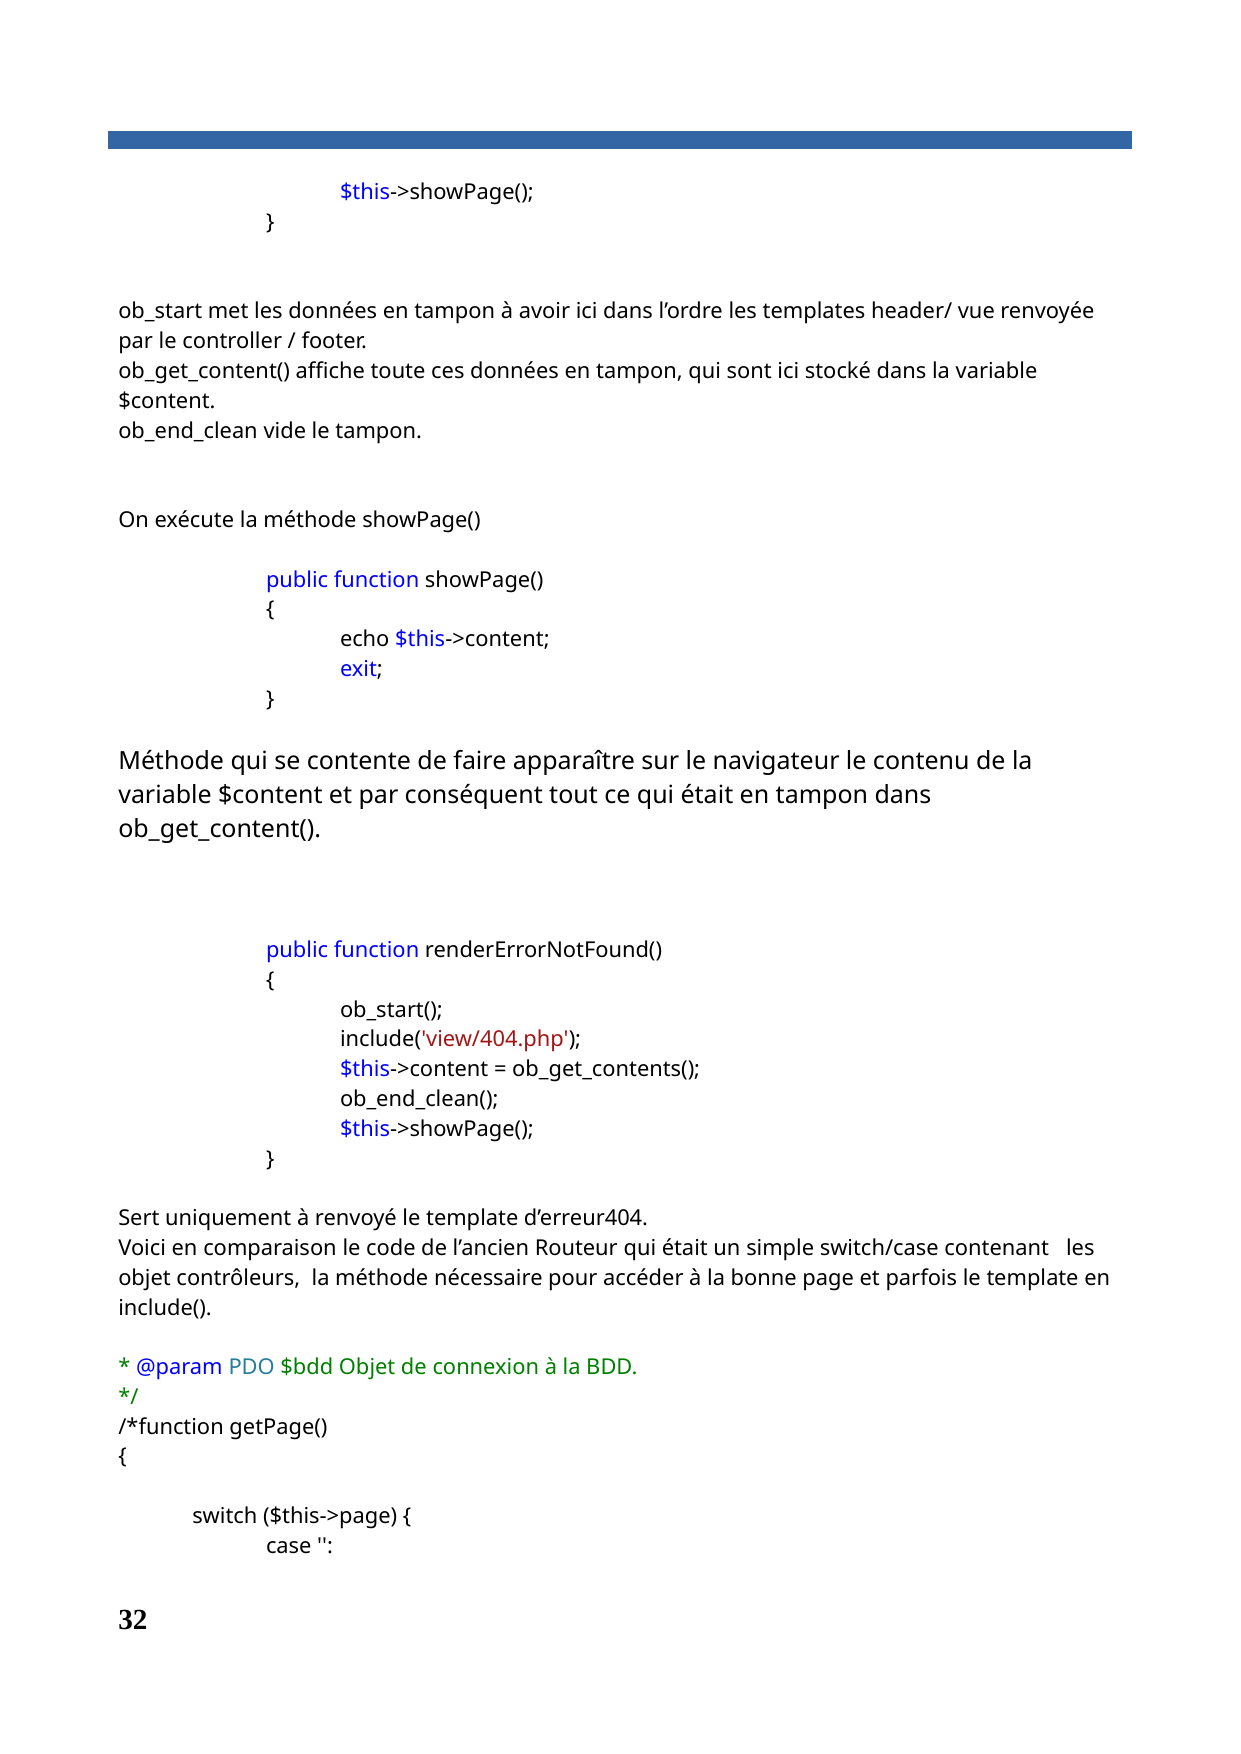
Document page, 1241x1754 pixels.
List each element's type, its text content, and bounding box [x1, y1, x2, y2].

text public function renderErrorNotFound() [118, 934, 1122, 964]
text Voici en comparaison le code de l’ancien Routeur qui était un simple switch/case contenant les objet contrôleurs, la méthode nécessaire pour accéder à la bonne page et parfois le template en include(). [118, 1232, 1122, 1321]
text { [118, 1440, 1122, 1470]
text switch ($this->page) { [118, 1500, 1122, 1530]
text /*function getPage() [118, 1411, 1122, 1440]
text */ [118, 1381, 1122, 1411]
text public function showPage() [118, 564, 1122, 593]
text case '': [118, 1530, 1122, 1559]
text ob_start met les données en tampon à avoir ici dans l’ordre les templates header/ vue renvoyée par le controller / footer. [118, 296, 1122, 355]
text ob_end_clean(); [118, 1083, 1122, 1113]
text { [118, 964, 1122, 993]
text } [118, 683, 1122, 713]
text On exécute la méthode showPage() [118, 504, 1122, 534]
text $this->content = ob_get_contents(); [118, 1053, 1122, 1083]
text $this->showPage(); [118, 1113, 1122, 1142]
text } [118, 206, 1122, 236]
text ob_start(); [118, 993, 1122, 1023]
text $this->showPage(); [118, 176, 1122, 206]
text exit; [118, 653, 1122, 683]
text Méthode qui se contente de faire apparaître sur le navigateur le contenu de la variable $content et par conséquent tout ce qui était en tampon dans ob_get_content(). [118, 742, 1122, 844]
text { [118, 593, 1122, 623]
text Sert uniquement à renvoyé le template d’erreur404. [118, 1202, 1122, 1232]
text ob_end_clean vide le tampon. [118, 415, 1122, 444]
text * @param PDO $bdd Objet de connexion à la BDD. [118, 1351, 1122, 1381]
text } [118, 1142, 1122, 1172]
text include('view/404.php'); [118, 1023, 1122, 1053]
text $content. [118, 385, 1122, 415]
text ob_get_content() affiche toute ces données en tampon, qui sont ici stocké dans la variable [118, 355, 1122, 385]
text echo $this->content; [118, 623, 1122, 653]
